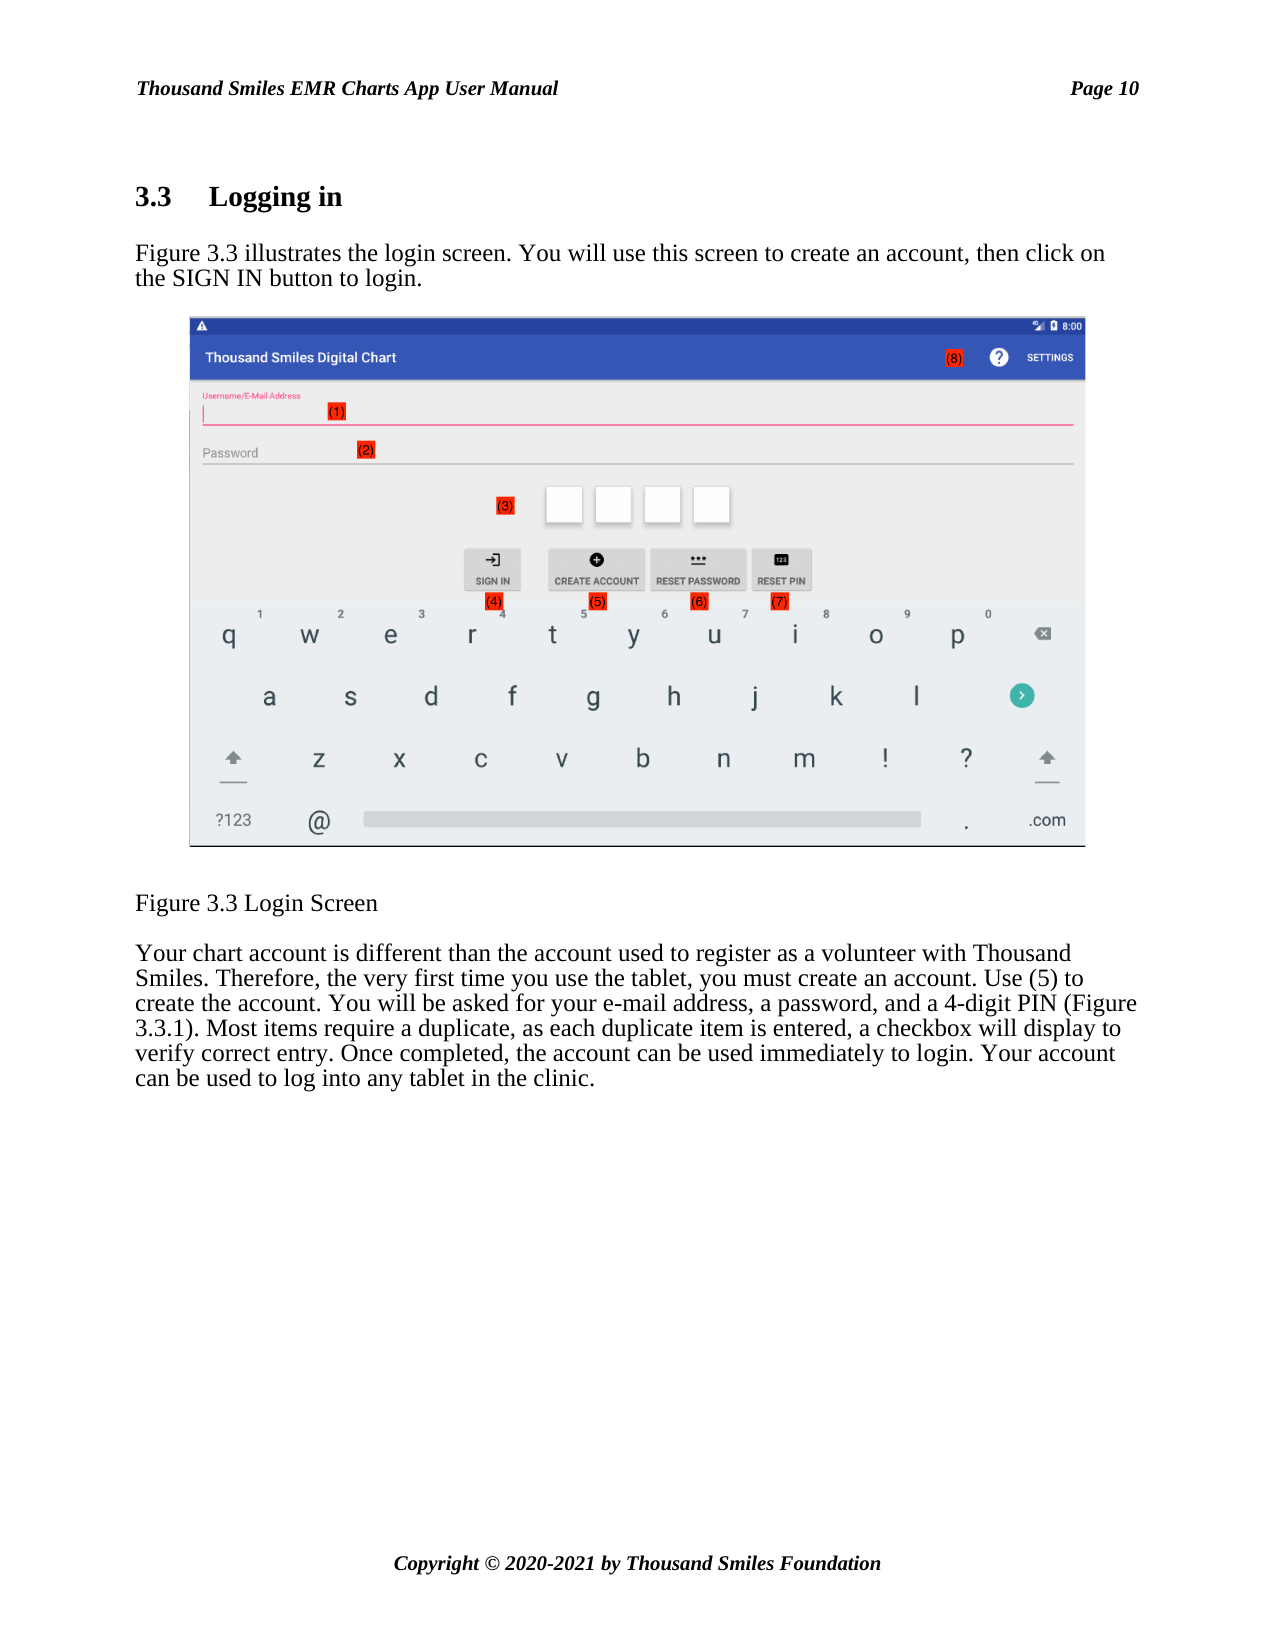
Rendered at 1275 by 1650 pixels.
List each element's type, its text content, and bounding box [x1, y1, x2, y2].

text Figure 3.3 illustrates the login screen. You will use this screen to create an account, then click on the SIGN IN button to login. [135, 242, 1140, 292]
picture [189, 316, 1086, 847]
text Your chart account is different than the account used to register as a volunteer with Thousand Smiles. Therefore, the very first time you use the tablet, you must create an account. Use (5) to create the account. You will be asked for your e-mail address, a password, and a 4-digit PIN (Figure 3.3.1). Most items require a duplicate, as each duplicate item is entered, a checkbox will display to verify correct entry. Once completed, the account can be used immediately to login. Your account can be used to log into any tablet in the clinic. [135, 942, 1140, 1092]
text Figure 3.3 Login Screen [135, 892, 1140, 917]
subtitle Logging in [135, 179, 1140, 213]
